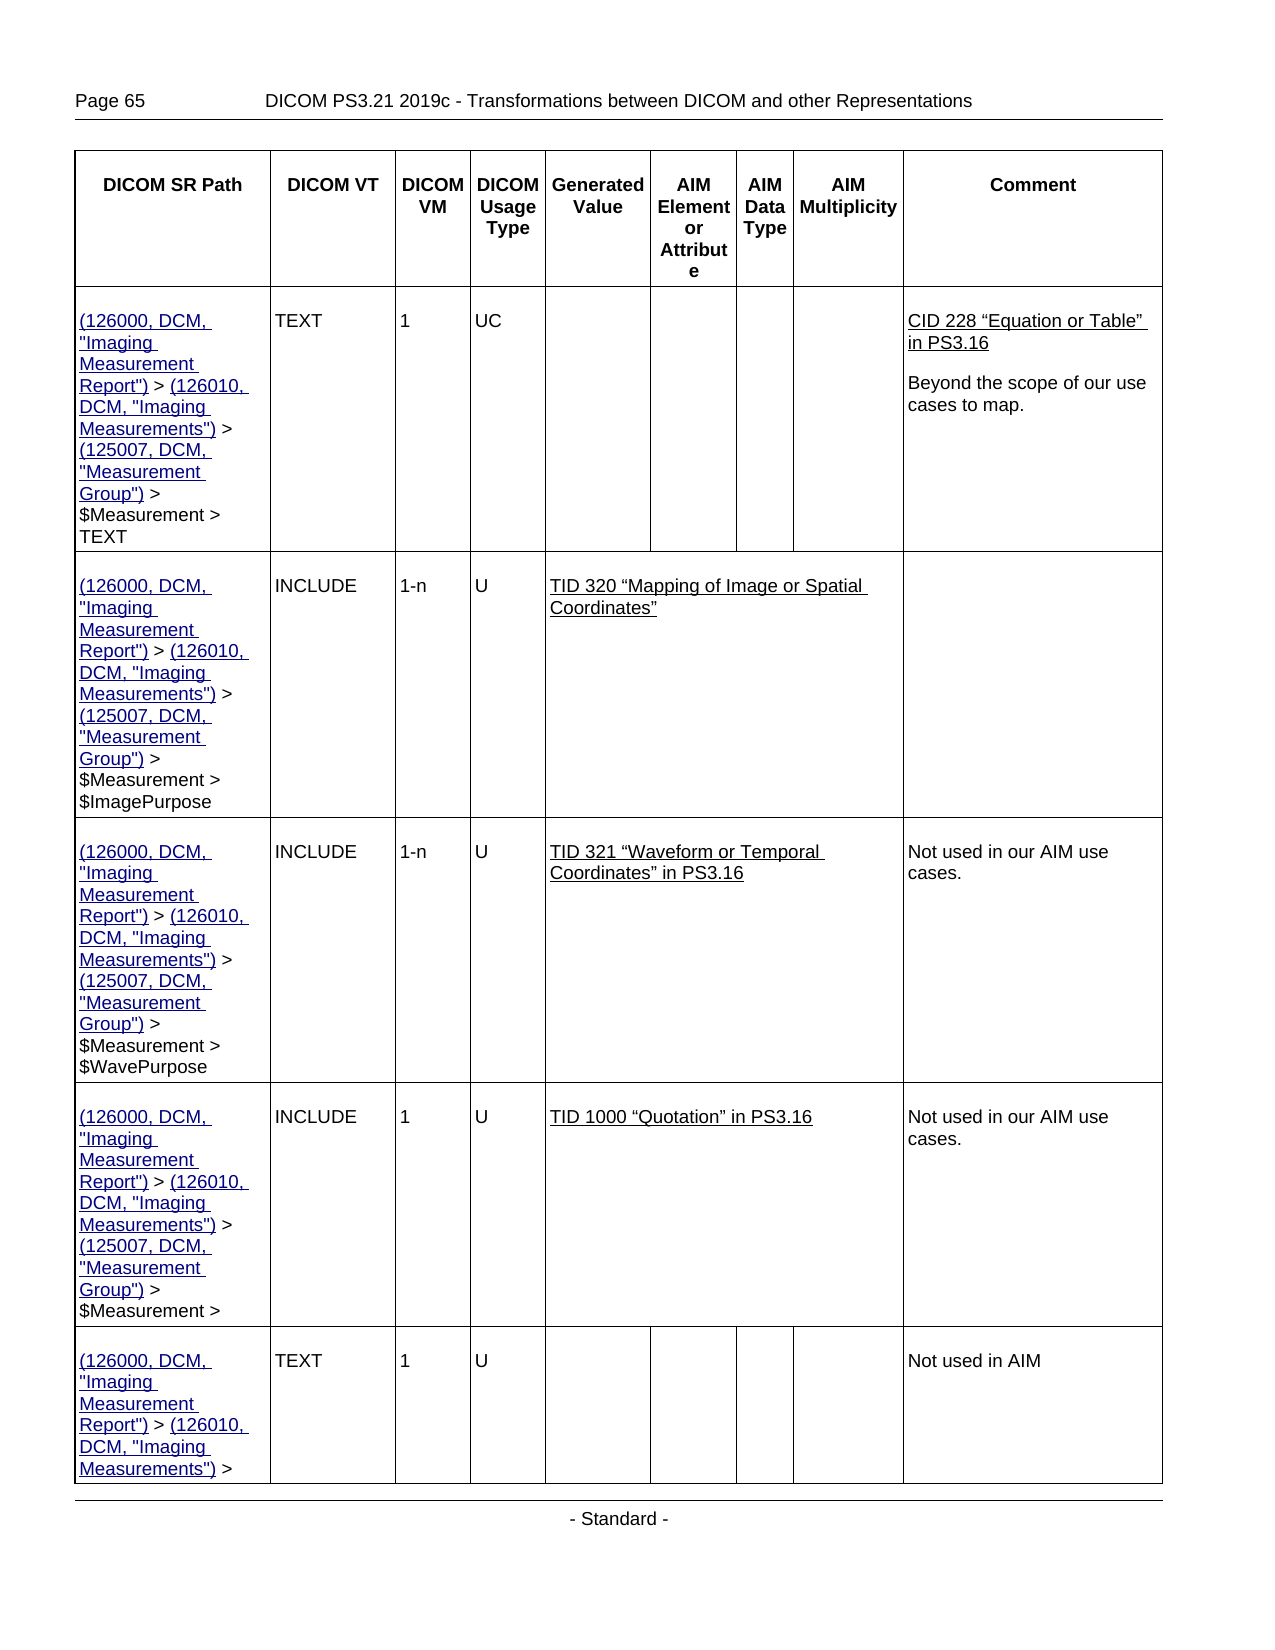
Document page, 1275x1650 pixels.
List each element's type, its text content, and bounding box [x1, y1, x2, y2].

table_cell Not used in our AIM use cases. [904, 1083, 1162, 1326]
table_header AIM Element or Attribute [651, 151, 736, 286]
table_cell U [471, 1327, 545, 1483]
table_cell [737, 287, 793, 551]
table_cell INCLUDE [271, 818, 395, 1082]
table_header DICOM SR Path [76, 151, 270, 286]
table_cell INCLUDE [271, 1083, 395, 1326]
table_cell [651, 287, 736, 551]
table_cell 1 [396, 287, 470, 551]
table_header DICOM Usage Type [471, 151, 545, 286]
table_header AIM Data Type [737, 151, 793, 286]
table_cell 1 [396, 1083, 470, 1326]
table_cell (126000, DCM, "Imaging Measurement Report") > (126010, DCM, "Imaging Measurements") > [76, 1327, 270, 1483]
table_header DICOM VT [271, 151, 395, 286]
table_cell TID 321 “Waveform or Temporal Coordinates” in PS3.16 [546, 818, 903, 1082]
table_cell U [471, 818, 545, 1082]
table_cell CID 228 “Equation or Table” in PS3.16 Beyond the scope of our use cases to map. [904, 287, 1162, 551]
table_cell U [471, 552, 545, 817]
table_cell TEXT [271, 1327, 395, 1483]
table_cell (126000, DCM, "Imaging Measurement Report") > (126010, DCM, "Imaging Measurements") > (125007, DCM, "Measurement Group") > $Measurement > $ImagePurpose [76, 552, 270, 817]
table_cell [546, 287, 650, 551]
table_cell [794, 1327, 903, 1483]
table_cell [904, 552, 1162, 817]
table_cell 1-n [396, 552, 470, 817]
table_cell (126000, DCM, "Imaging Measurement Report") > (126010, DCM, "Imaging Measurements") > (125007, DCM, "Measurement Group") > $Measurement > [76, 1083, 270, 1326]
table_cell Not used in AIM [904, 1327, 1162, 1483]
table_header DICOM VM [396, 151, 470, 286]
table_cell [794, 287, 903, 551]
table_cell INCLUDE [271, 552, 395, 817]
table_cell 1-n [396, 818, 470, 1082]
table_cell 1 [396, 1327, 470, 1483]
table_cell [651, 1327, 736, 1483]
table_header Comment [904, 151, 1162, 286]
table_header AIM Multiplicity [794, 151, 903, 286]
table_cell [737, 1327, 793, 1483]
table_cell U [471, 1083, 545, 1326]
table_cell TEXT [271, 287, 395, 551]
table_header Generated Value [546, 151, 650, 286]
table_cell TID 320 “Mapping of Image or Spatial Coordinates” [546, 552, 903, 817]
table_cell (126000, DCM, "Imaging Measurement Report") > (126010, DCM, "Imaging Measurements") > (125007, DCM, "Measurement Group") > $Measurement > TEXT [76, 287, 270, 551]
table_cell UC [471, 287, 545, 551]
table_cell [546, 1327, 650, 1483]
table_cell TID 1000 “Quotation” in PS3.16 [546, 1083, 903, 1326]
table_cell Not used in our AIM use cases. [904, 818, 1162, 1082]
table_cell (126000, DCM, "Imaging Measurement Report") > (126010, DCM, "Imaging Measurements") > (125007, DCM, "Measurement Group") > $Measurement > $WavePurpose [76, 818, 270, 1082]
